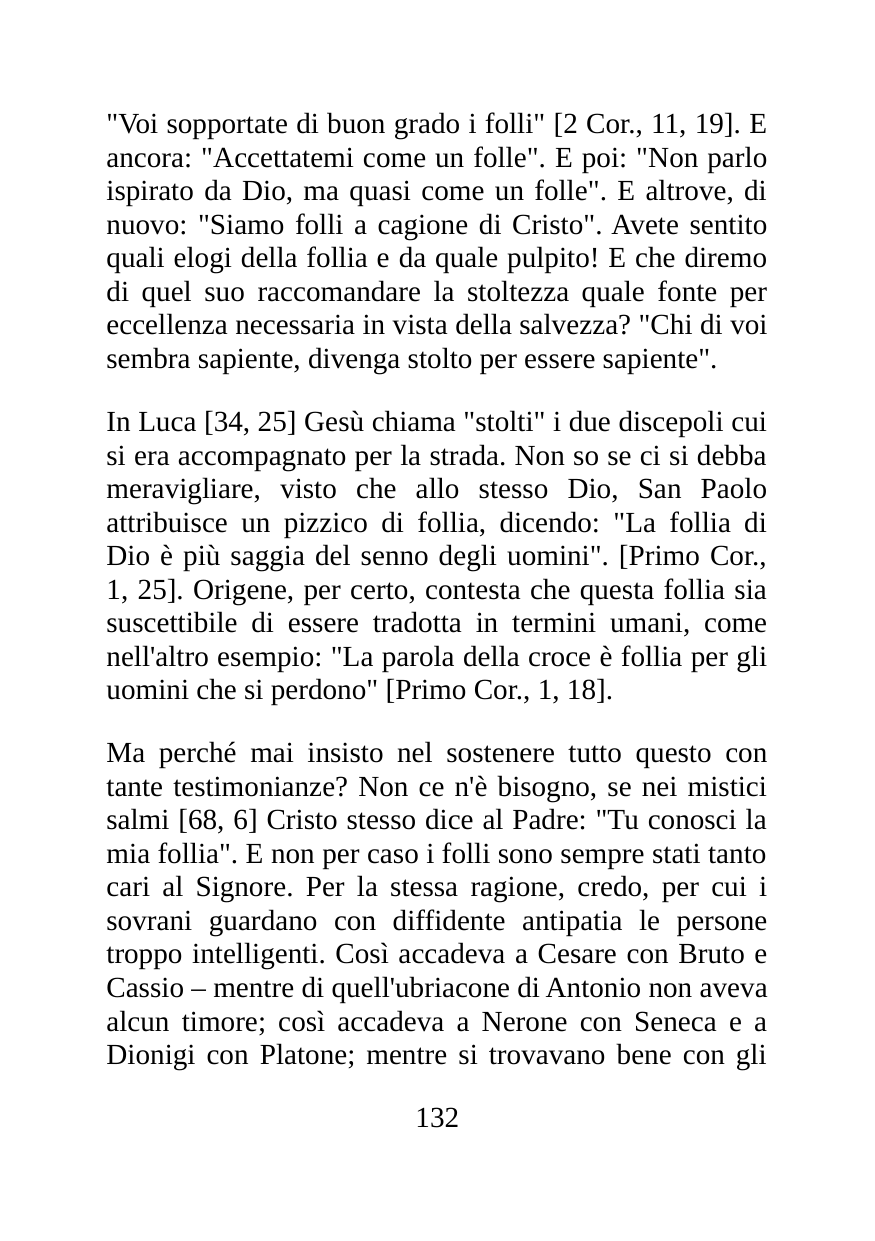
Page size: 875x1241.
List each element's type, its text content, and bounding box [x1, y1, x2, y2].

text In Luca [34, 25] Gesù chiama "stolti" i due discepoli cui si era accompagnato per la strada. Non so se ci si debba meravigliare, visto che allo stesso Dio, San Paolo attribuisce un pizzico di follia, dicendo: "La follia di Dio è più saggia del senno degli uomini". [Primo Cor., 1, 25]. Origene, per certo, contesta che questa follia sia suscettibile di essere tradotta in termini umani, come nell'altro esempio: "La parola della croce è follia per gli uomini che si perdono" [Primo Cor., 1, 18]. [106, 404, 768, 706]
text Ma perché mai insisto nel sostenere tutto questo con tante testimonianze? Non ce n'è bisogno, se nei mistici salmi [68, 6] Cristo stesso dice al Padre: "Tu conosci la mia follia". E non per caso i folli sono sempre stati tanto cari al Signore. Per la stessa ragione, credo, per cui i sovrani guardano con diffidente antipatia le persone troppo intelligenti. Così accadeva a Cesare con Bruto e Cassio – mentre di quell'ubriacone di Antonio non aveva alcun timore; così accadeva a Nerone con Seneca e a Dionigi con Platone; mentre si trovavano bene con gli [106, 735, 768, 1071]
text "Voi sopportate di buon grado i folli" [2 Cor., 11, 19]. E ancora: "Accettatemi come un folle". E poi: "Non parlo ispirato da Dio, ma quasi come un folle". E altrove, di nuovo: "Siamo folli a cagione di Cristo". Avete sentito quali elogi della follia e da quale pulpito! E che diremo di quel suo raccomandare la stoltezza quale fonte per eccellenza necessaria in vista della salvezza? "Chi di voi sembra sapiente, divenga stolto per essere sapiente". [106, 106, 768, 374]
